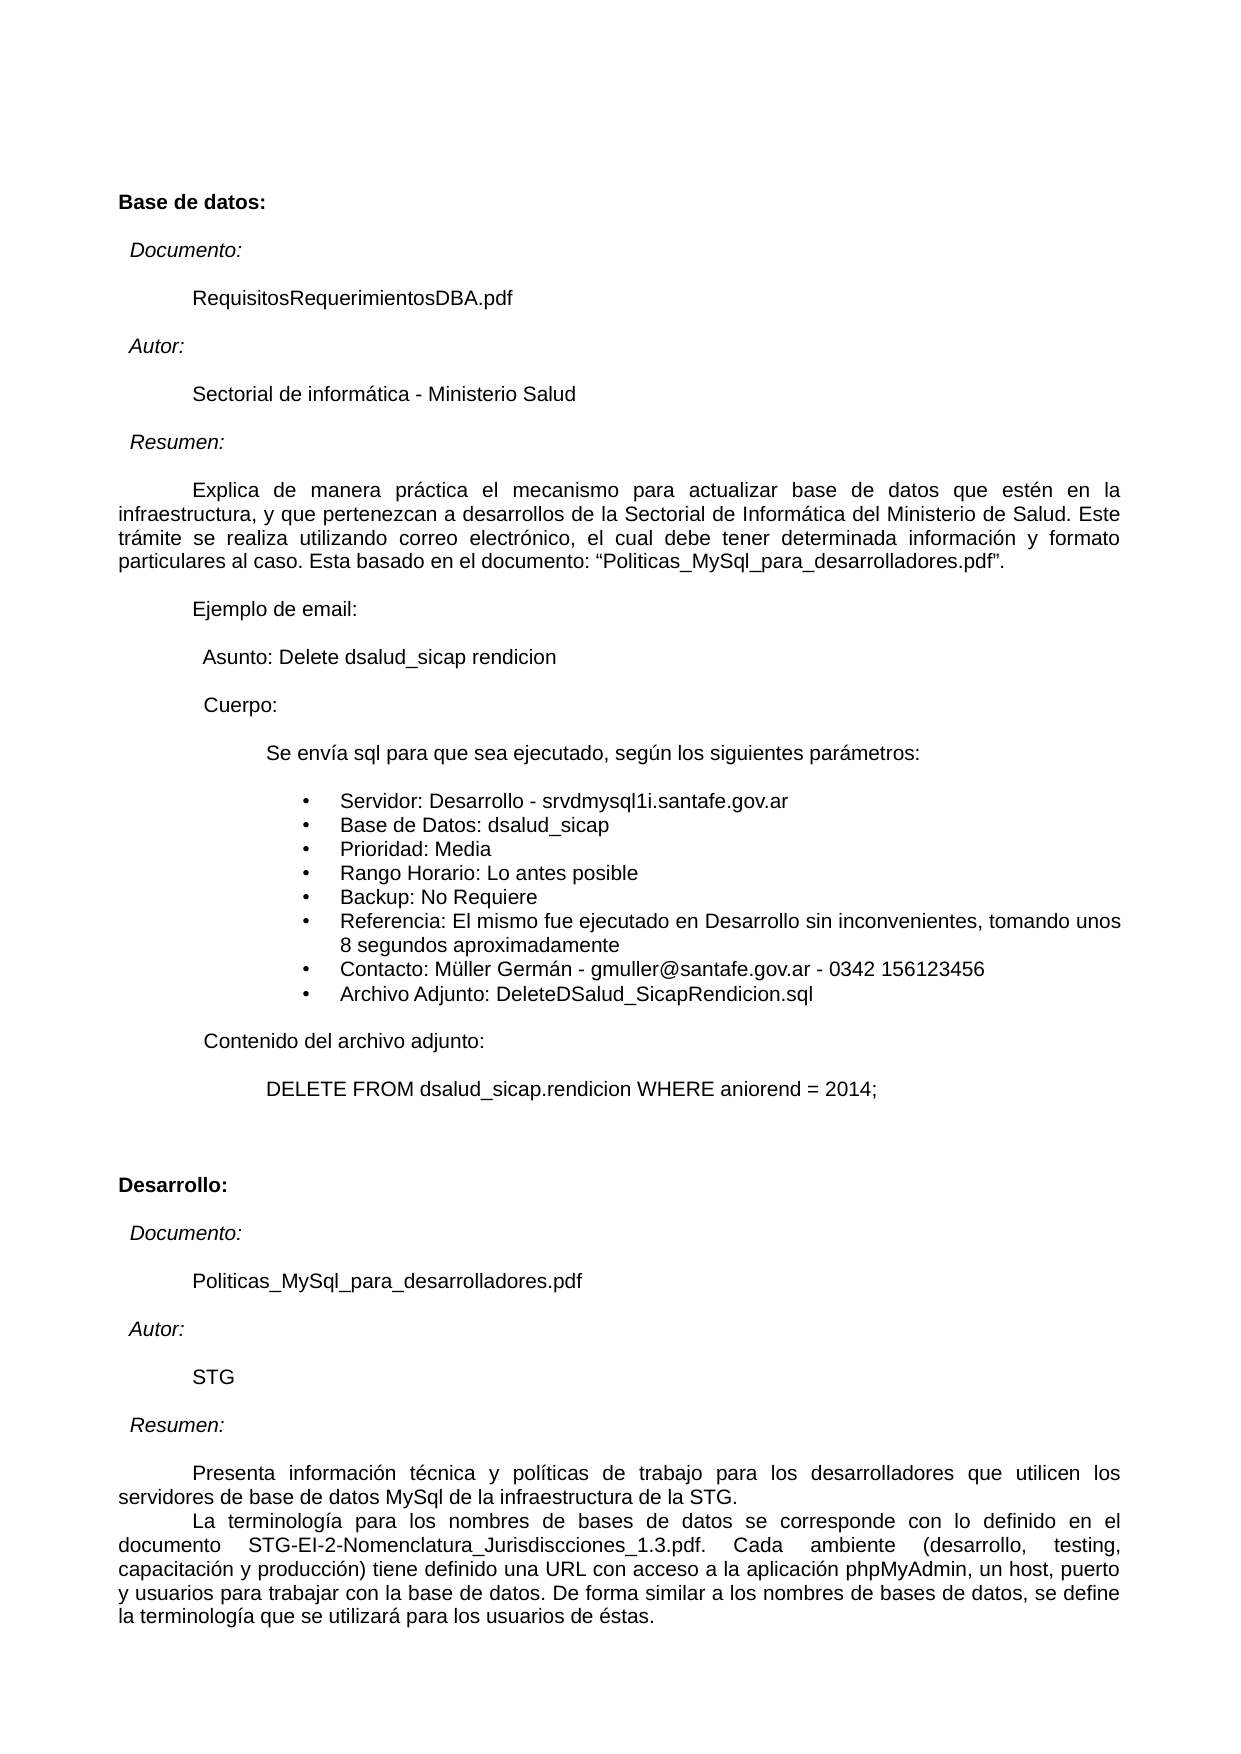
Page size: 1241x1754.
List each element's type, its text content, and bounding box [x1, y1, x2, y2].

text Autor: [118, 334, 1122, 358]
text Documento: [118, 238, 1122, 262]
text Politicas_MySql_para_desarrolladores.pdf [118, 1269, 1122, 1293]
text RequisitosRequerimientosDBA.pdf [118, 286, 1122, 310]
text Se envía sql para que sea ejecutado, según los siguientes parámetros: [118, 741, 1122, 765]
list Referencia: El mismo fue ejecutado en Desarrollo sin inconvenientes, tomando unos 8 segundos aproximadamente [302, 909, 1122, 957]
text Presenta información técnica y políticas de trabajo para los desarrolladores que utilicen los servidores de base de datos MySql de la infraestructura de la STG. [118, 1461, 1122, 1508]
list Base de Datos: dsalud_sicap [302, 813, 1122, 837]
list Rango Horario: Lo antes posible [302, 861, 1122, 885]
text Base de datos: [118, 190, 1122, 214]
text Ejemplo de email: [118, 597, 1122, 621]
text Resumen: [118, 1413, 1122, 1437]
text Desarrollo: [118, 1173, 1122, 1197]
text Autor: [118, 1317, 1122, 1341]
text STG [118, 1365, 1122, 1389]
text Resumen: [118, 429, 1122, 453]
text Explica de manera práctica el mecanismo para actualizar base de datos que estén en la infraestructura, y que pertenezcan a desarrollos de la Sectorial de Informática del Ministerio de Salud. Este trámite se realiza utilizando correo electrónico, el cual debe tener determinada información y formato particulares al caso. Esta basado en el documento: “Politicas_MySql_para_desarrolladores.pdf”. [118, 477, 1122, 573]
text La terminología para los nombres de bases de datos se corresponde con lo definido en el documento STG-EI-2-Nomenclatura_Jurisdiscciones_1.3.pdf. Cada ambiente (desarrollo, testing, capacitación y producción) tiene definido una URL con acceso a la aplicación phpMyAdmin, un host, puerto y usuarios para trabajar con la base de datos. De forma similar a los nombres de bases de datos, se define la terminología que se utilizará para los usuarios de éstas. [118, 1508, 1122, 1628]
text Contenido del archivo adjunto: [118, 1029, 1122, 1053]
text Documento: [118, 1221, 1122, 1245]
list Prioridad: Media [302, 837, 1122, 861]
list Archivo Adjunto: DeleteDSalud_SicapRendicion.sql [302, 981, 1122, 1005]
list Backup: No Requiere [302, 885, 1122, 909]
list Contacto: Müller Germán - gmuller@santafe.gov.ar - 0342 156123456 [302, 957, 1122, 981]
text Sectorial de informática - Ministerio Salud [118, 382, 1122, 406]
text Asunto: Delete dsalud_sicap rendicion [118, 645, 1122, 669]
list Servidor: Desarrollo - srvdmysql1i.santafe.gov.ar [302, 789, 1122, 813]
text Cuerpo: [118, 693, 1122, 717]
text DELETE FROM dsalud_sicap.rendicion WHERE aniorend = 2014; [118, 1077, 1122, 1101]
